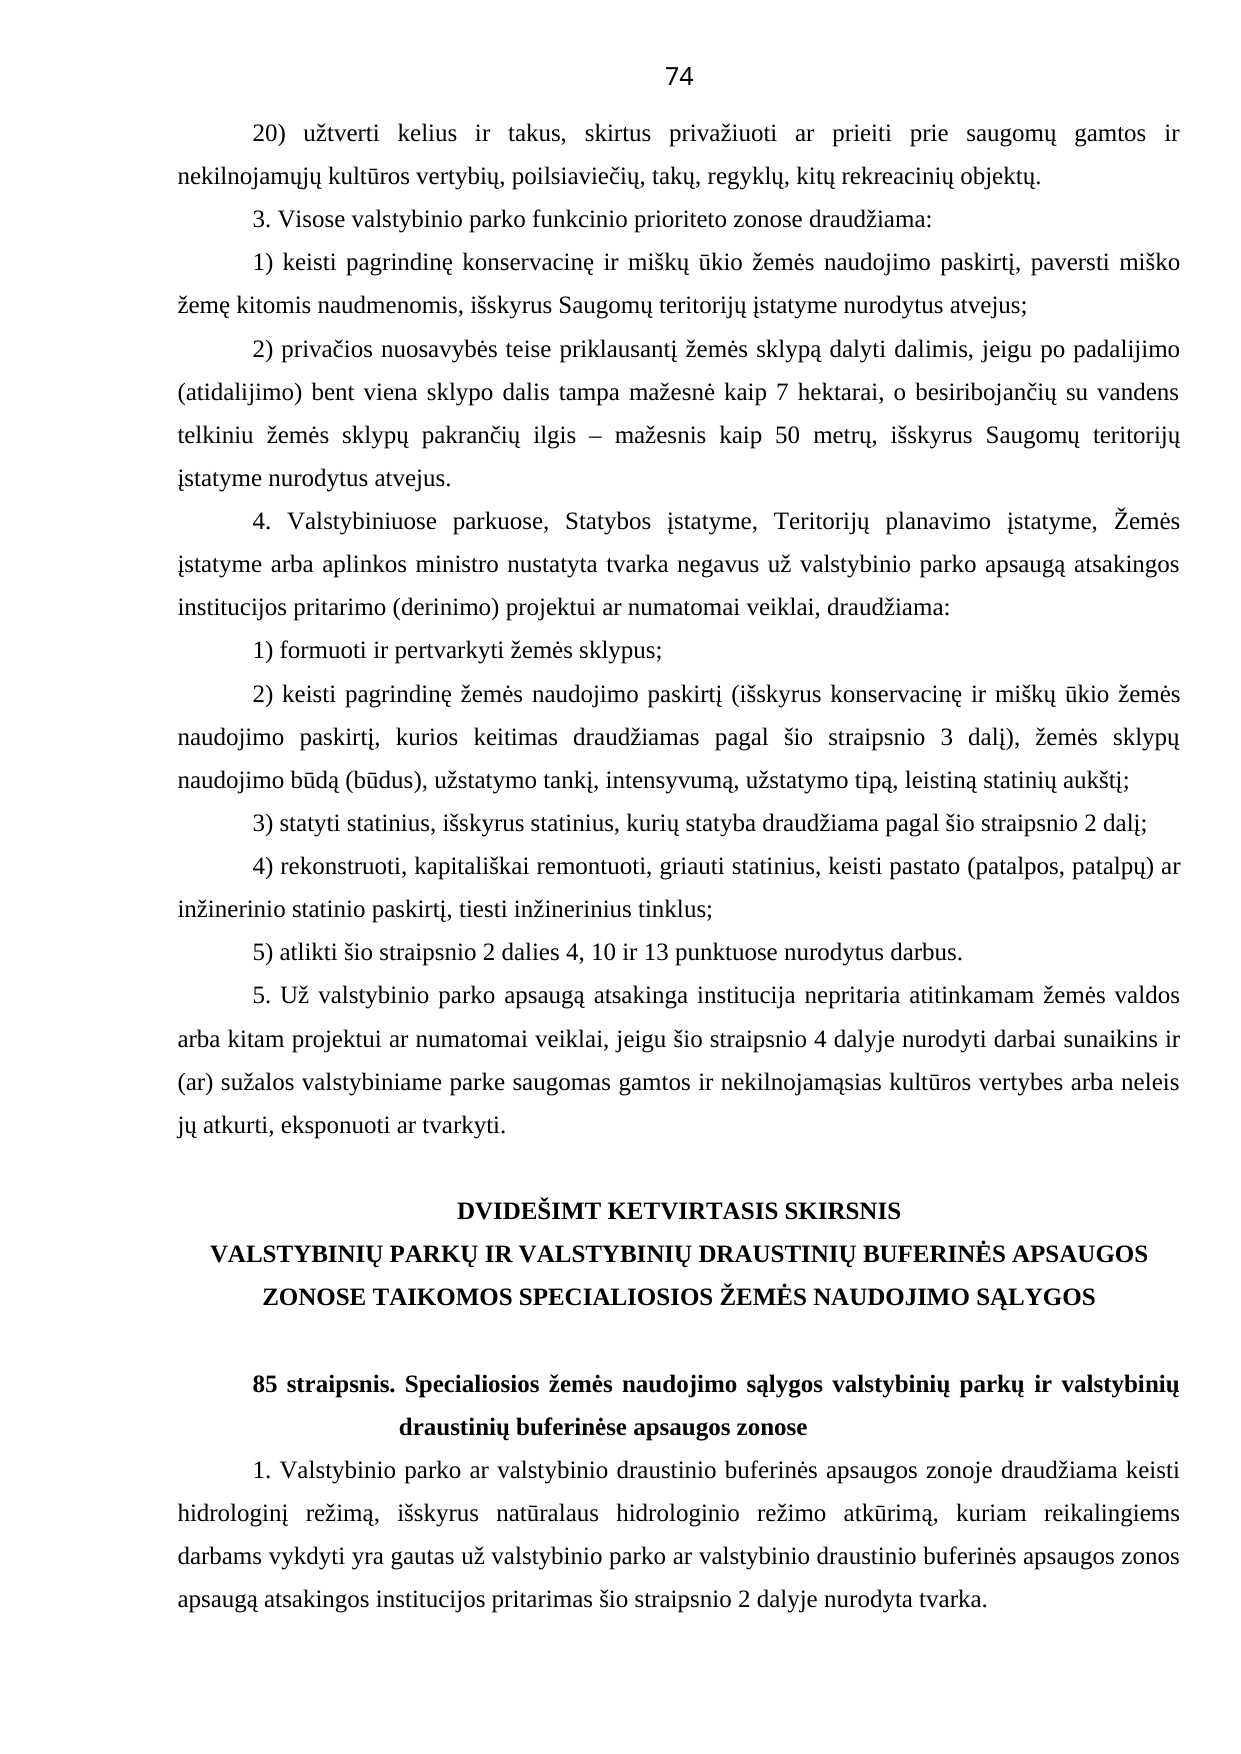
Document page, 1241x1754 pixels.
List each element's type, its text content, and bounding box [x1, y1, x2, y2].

text 2) keisti pagrindinę žemės naudojimo paskirtį (išskyrus konservacinę ir miškų ūkio žemės naudojimo paskirtį, kurios keitimas draudžiamas pagal šio straipsnio 3 dalį), žemės sklypų naudojimo būdą (būdus), užstatymo tankį, intensyvumą, užstatymo tipą, leistiną statinių aukštį; [177, 679, 1181, 794]
text 5. Už valstybinio parko apsaugą atsakinga institucija nepritaria atitinkamam žemės valdos arba kitam projektui ar numatomai veiklai, jeigu šio straipsnio 4 dalyje nurodyti darbai sunaikins ir (ar) sužalos valstybiniame parke saugomas gamtos ir nekilnojamąsias kultūros vertybes arba neleis jų atkurti, eksponuoti ar tvarkyti. [177, 981, 1181, 1139]
text 3) statyti statinius, išskyrus statinius, kurių statyba draudžiama pagal šio straipsnio 2 dalį; [177, 808, 1181, 837]
text 3. Visose valstybinio parko funkcinio prioriteto zonose draudžiama: [177, 204, 1181, 233]
text 1. Valstybinio parko ar valstybinio draustinio buferinės apsaugos zonoje draudžiama keisti hidrologinį režimą, išskyrus natūralaus hidrologinio režimo atkūrimą, kuriam reikalingiems darbams vykdyti yra gautas už valstybinio parko ar valstybinio draustinio buferinės apsaugos zonos apsaugą atsakingos institucijos pritarimas šio straipsnio 2 dalyje nurodyta tvarka. [177, 1455, 1181, 1613]
text VALSTYBINIŲ PARKŲ IR VALSTYBINIŲ DRAUSTINIŲ BUFERINĖS APSAUGOS ZONOSE TAIKOMOS SPECIALIOSIOS ŽEMĖS NAUDOJIMO SĄLYGOS [177, 1239, 1181, 1311]
text DVIDEŠIMT KETVIRTASIS SKIRSNIS [177, 1196, 1181, 1225]
text 85 straipsnis. Specialiosios žemės naudojimo sąlygos valstybinių parkų ir valstybinių draustinių buferinėse apsaugos zonose [252, 1369, 1181, 1441]
text 20) užtverti kelius ir takus, skirtus privažiuoti ar prieiti prie saugomų gamtos ir nekilnojamųjų kultūros vertybių, poilsiaviečių, takų, regyklų, kitų rekreacinių objektų. [177, 118, 1181, 190]
text 1) formuoti ir pertvarkyti žemės sklypus; [177, 636, 1181, 664]
text 5) atlikti šio straipsnio 2 dalies 4, 10 ir 13 punktuose nurodytus darbus. [177, 937, 1181, 966]
text 4) rekonstruoti, kapitališkai remontuoti, griauti statinius, keisti pastato (patalpos, patalpų) ar inžinerinio statinio paskirtį, tiesti inžinerinius tinklus; [177, 851, 1181, 923]
text 2) privačios nuosavybės teise priklausantį žemės sklypą dalyti dalimis, jeigu po padalijimo (atidalijimo) bent viena sklypo dalis tampa mažesnė kaip 7 hektarai, o besiribojančių su vandens telkiniu žemės sklypų pakrančių ilgis – mažesnis kaip 50 metrų, išskyrus Saugomų teritorijų įstatyme nurodytus atvejus. [177, 334, 1181, 492]
text 1) keisti pagrindinę konservacinę ir miškų ūkio žemės naudojimo paskirtį, paversti miško žemę kitomis naudmenomis, išskyrus Saugomų teritorijų įstatyme nurodytus atvejus; [177, 247, 1181, 319]
text 4. Valstybiniuose parkuose, Statybos įstatyme, Teritorijų planavimo įstatyme, Žemės įstatyme arba aplinkos ministro nustatyta tvarka negavus už valstybinio parko apsaugą atsakingos institucijos pritarimo (derinimo) projektui ar numatomai veiklai, draudžiama: [177, 506, 1181, 621]
